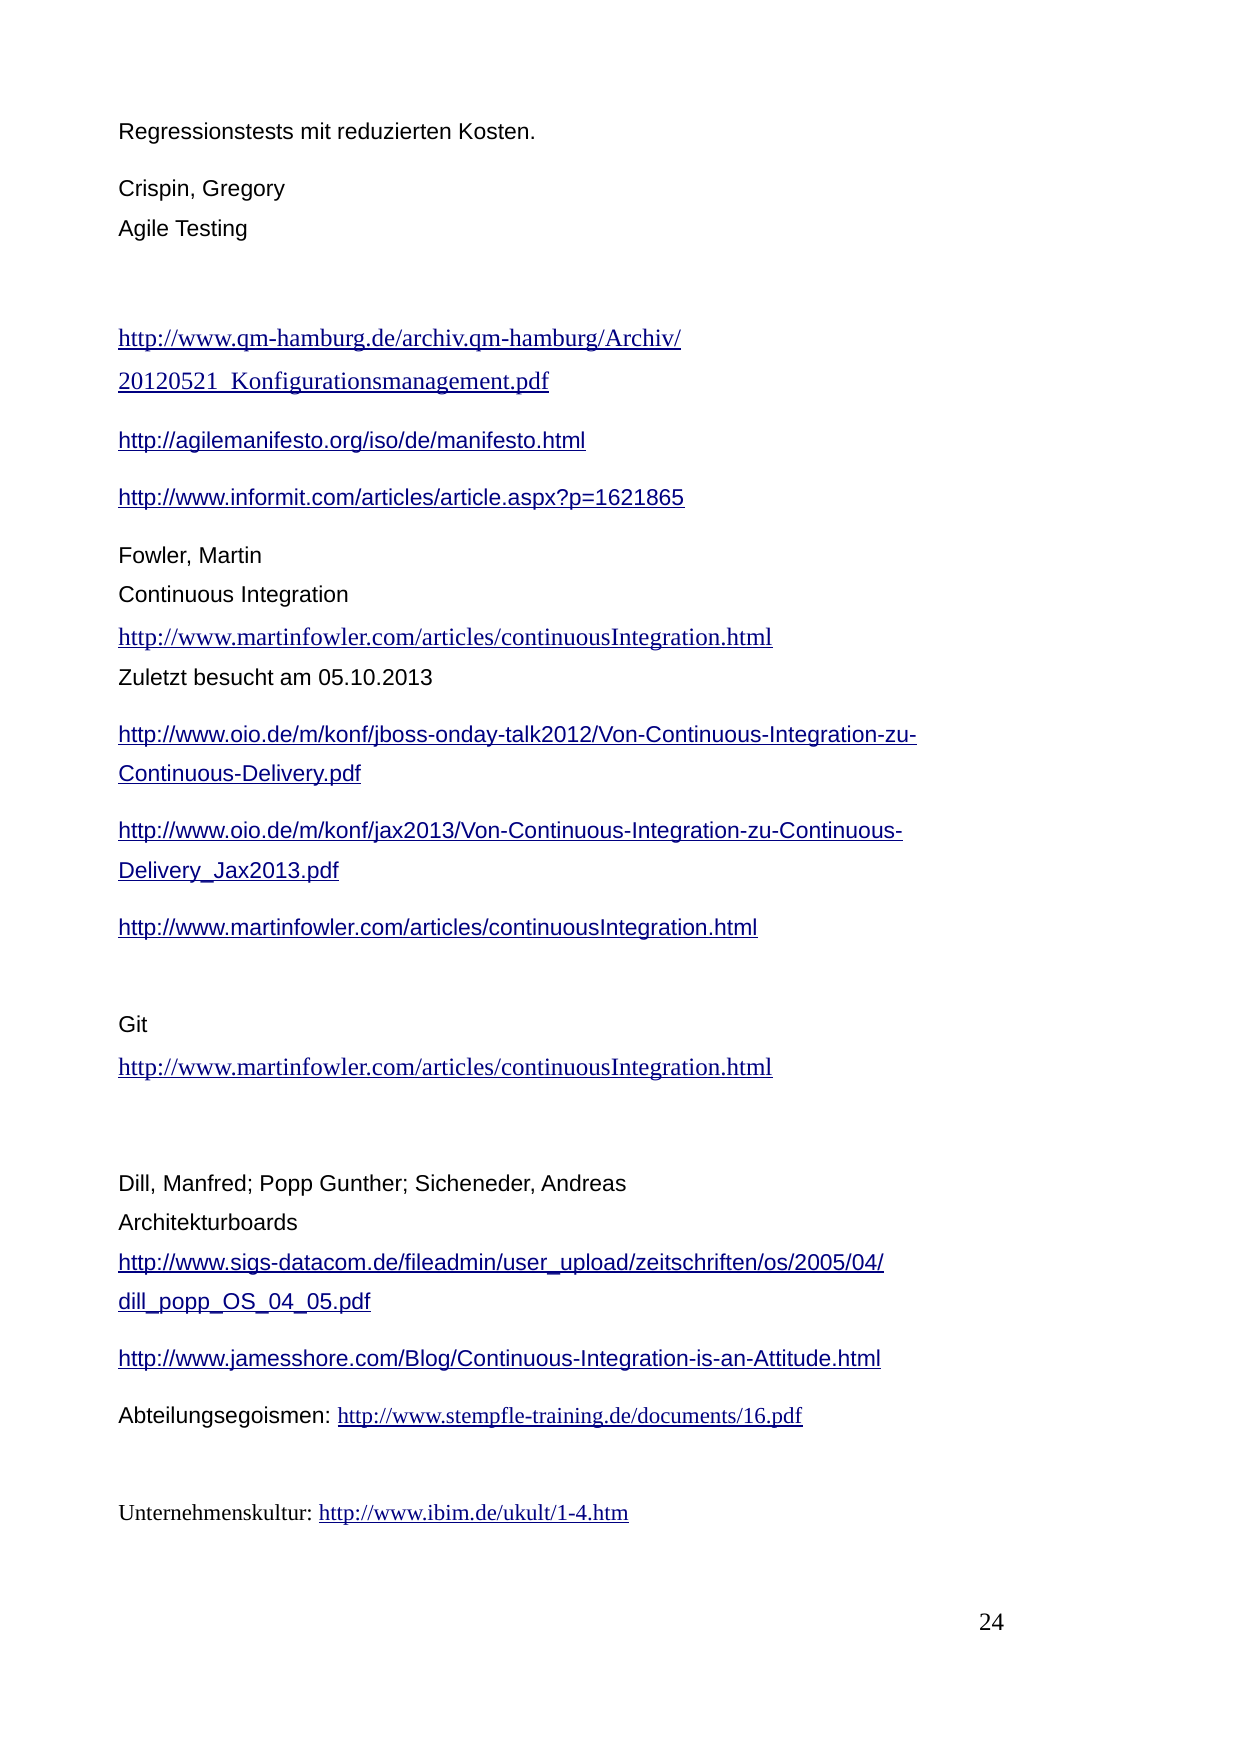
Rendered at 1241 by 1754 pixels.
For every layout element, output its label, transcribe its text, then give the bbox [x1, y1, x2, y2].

text Crispin, Gregory Agile Testing [118, 175, 1004, 241]
text http://www.martinfowler.com/articles/continuousIntegration.html [118, 914, 1004, 941]
text http://www.jamesshore.com/Blog/Continuous-Integration-is-an-Attitude.html [118, 1345, 1004, 1372]
text http://www.informit.com/articles/article.aspx?p=1621865 [118, 484, 1004, 511]
text http://www.oio.de/m/konf/jboss-onday-talk2012/Von-Continuous-Integration-zu-Continuous-Delivery.pdf [118, 721, 1004, 787]
text Regressionstests mit reduzierten Kosten. [118, 118, 1004, 144]
text http://www.qm-hamburg.de/archiv.qm-hamburg/Archiv/20120521_Konfigurationsmanagement.pdf [118, 323, 1004, 395]
text Fowler, Martin Continuous Integration http://www.martinfowler.com/articles/continuousIntegration.html Zuletzt besucht am 05.10.2013 [118, 542, 1004, 690]
text Git http://www.martinfowler.com/articles/continuousIntegration.html [118, 971, 1004, 1080]
text Dill, Manfred; Popp Gunther; Sicheneder, Andreas Architekturboards http://www.sigs-datacom.de/fileadmin/user_upload/zeitschriften/os/2005/04/dill_popp_OS_04_05.pdf [118, 1169, 1004, 1314]
text Unternehmenskultur: http://www.ibim.de/ukult/1-4.htm [118, 1460, 1004, 1526]
text http://www.oio.de/m/konf/jax2013/Von-Continuous-Integration-zu-Continuous-Delivery_Jax2013.pdf [118, 817, 1004, 883]
text http://agilemanifesto.org/iso/de/manifesto.html [118, 427, 1004, 453]
text Abteilungsegoismen: http://www.stempfle-training.de/documents/16.pdf [118, 1402, 1004, 1429]
